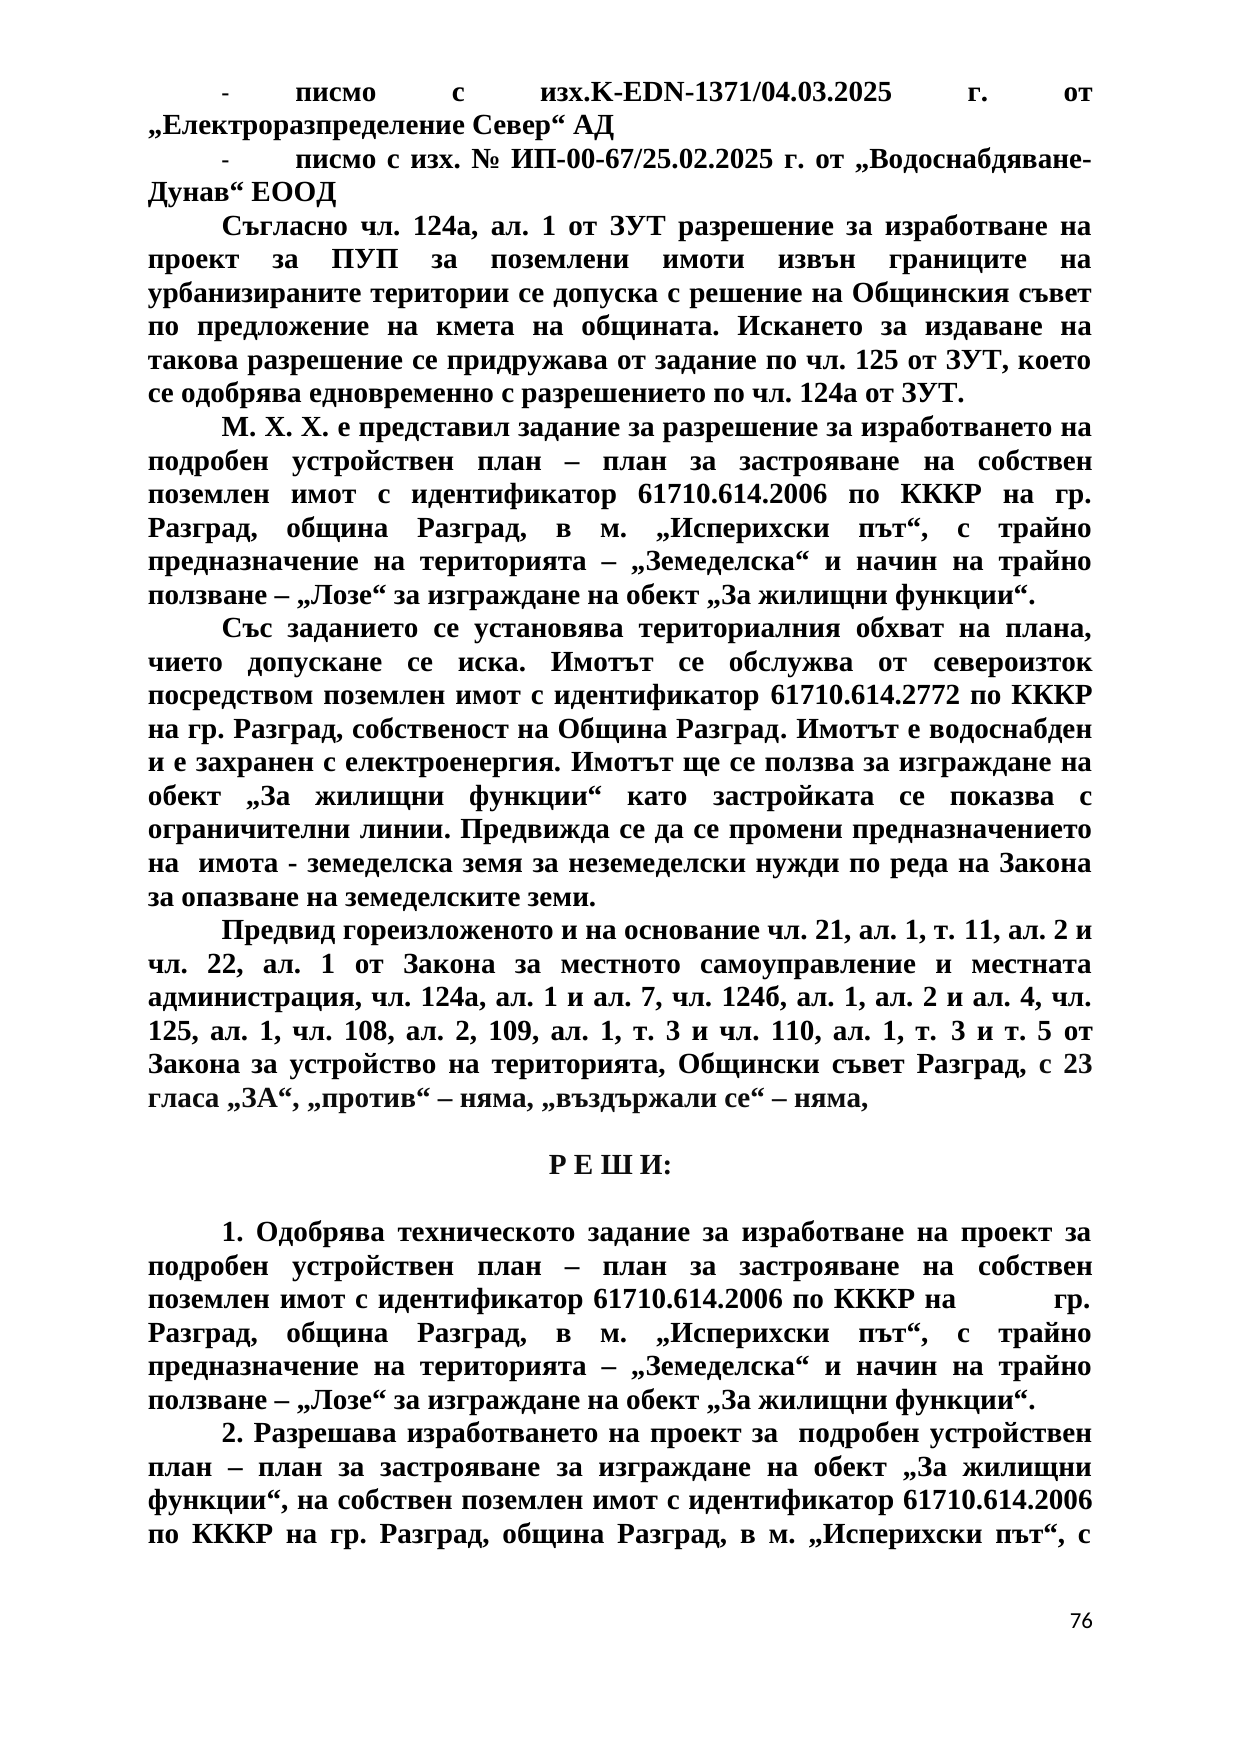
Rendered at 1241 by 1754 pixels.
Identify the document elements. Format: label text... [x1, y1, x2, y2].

text 1. Одобрява техническото задание за изработване на проект за подробен устройствен план – план за застрояване на собствен поземлен имот с идентификатор 61710.614.2006 по КККР на гр. Разград, община Разград, в м. „Исперихски път“, с трайно предназначение на територията – „Земеделска“ и начин на трайно ползване – „Лозе“ за изграждане на обект „За жилищни функции“. [148, 1214, 1093, 1415]
text Р Е Ш И: [148, 1147, 1093, 1181]
text Предвид гореизложеното и на основание чл. 21, ал. 1, т. 11, ал. 2 и чл. 22, ал. 1 от Закона за местното самоуправление и местната администрация, чл. 124а, ал. 1 и ал. 7, чл. 124б, ал. 1, ал. 2 и ал. 4, чл. 125, ал. 1, чл. 108, ал. 2, 109, ал. 1, т. 3 и чл. 110, ал. 1, т. 3 и т. 5 от Закона за устройство на територията, Общински съвет Разград, с 23 гласа „ЗА“, „против“ – няма, „въздържали се“ – няма, [148, 912, 1093, 1113]
text Със заданието се установява териториалния обхват на плана, чието допускане се иска. Имотът се обслужва от североизток посредством поземлен имот с идентификатор 61710.614.2772 по КККР на гр. Разград, собственост на Община Разград. Имотът е водоснабден и е захранен с електроенергия. Имотът ще се ползва за изграждане на обект „За жилищни функции“ като застройката се показва с ограничителни линии. Предвижда се да се промени предназначението на имота - земеделска земя за неземеделски нужди по реда на Закона за опазване на земеделските земи. [148, 610, 1093, 912]
list писмо с изх. № ИП-00-67/25.02.2025 г. от „Водоснабдяване-Дунав“ ЕООД [148, 141, 1093, 208]
text Съгласно чл. 124а, ал. 1 от ЗУТ разрешение за изработване на проект за ПУП за поземлени имоти извън границите на урбанизираните територии се допуска с решение на Общинския съвет по предложение на кмета на общината. Искането за издаване на такова разрешение се придружава от задание по чл. 125 от ЗУТ, което се одобрява едновременно с разрешението по чл. 124а от ЗУТ. [148, 208, 1093, 409]
list писмо с изх.K-EDN-1371/04.03.2025 г. от „Електроразпределение Север“ АД [148, 74, 1093, 141]
text 2. Разрешава изработването на проект за подробен устройствен план – план за застрояване за изграждане на обект „За жилищни функции“, на собствен поземлен имот с идентификатор 61710.614.2006 по КККР на гр. Разград, община Разград, в м. „Исперихски път“, с [148, 1415, 1093, 1549]
text М. Х. Х. е представил задание за разрешение за изработването на подробен устройствен план – план за застрояване на собствен поземлен имот с идентификатор 61710.614.2006 по КККР на гр. Разград, община Разград, в м. „Исперихски път“, с трайно предназначение на територията – „Земеделска“ и начин на трайно ползване – „Лозе“ за изграждане на обект „За жилищни функции“. [148, 409, 1093, 610]
